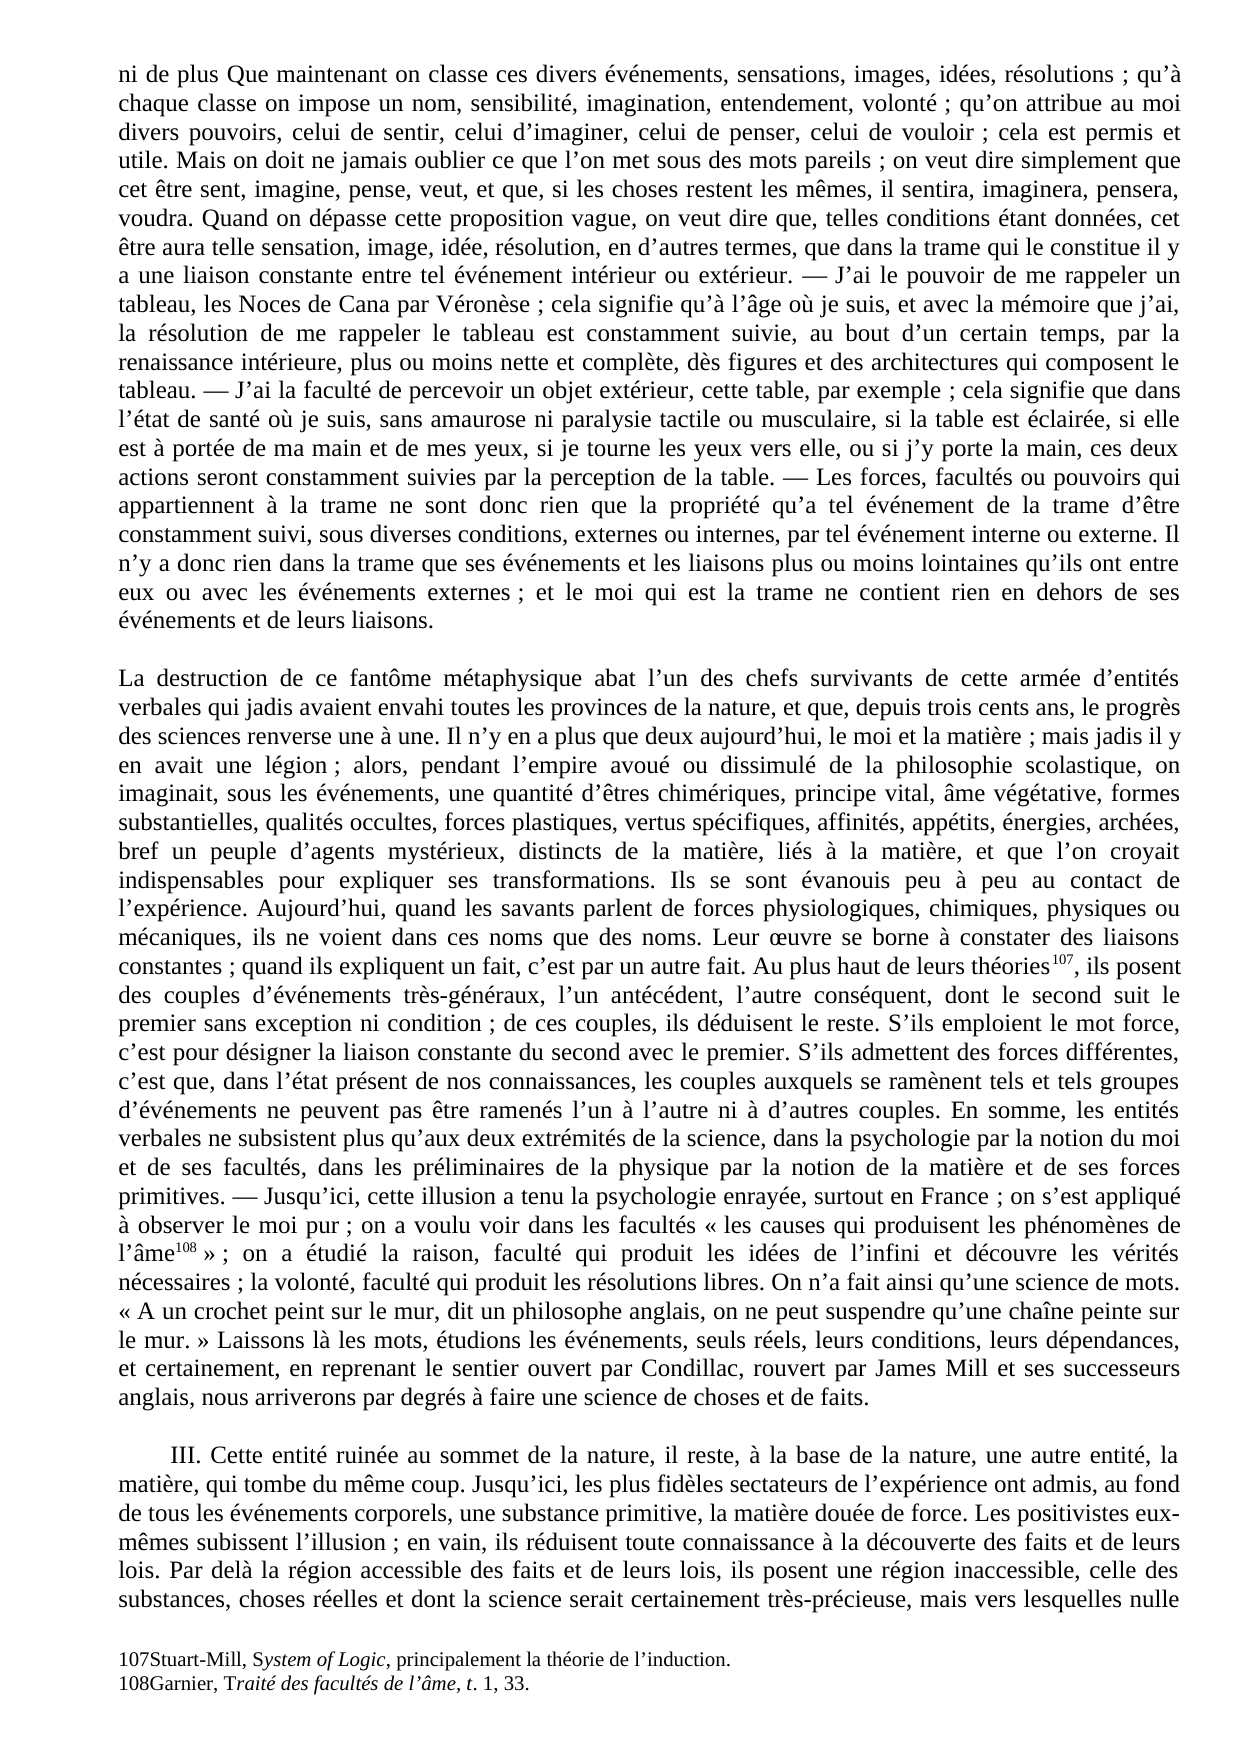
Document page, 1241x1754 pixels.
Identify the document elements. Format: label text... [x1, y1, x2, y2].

text Garnier, Traité des facultés de l’âme, t. 1, 33. [118, 1671, 1181, 1695]
text III. Cette entité ruinée au sommet de la nature, il reste, à la base de la nature, une autre entité, la matière, qui tombe du même coup. Jusqu’ici, les plus fidèles sectateurs de l’expérience ont admis, au fond de tous les événements corporels, une substance primitive, la matière douée de force. Les positivistes eux-mêmes subissent l’illusion ; en vain, ils réduisent toute connaissance à la découverte des faits et de leurs lois. Par delà la région accessible des faits et de leurs lois, ils posent une région inaccessible, celle des substances, choses réelles et dont la science serait certainement très-précieuse, mais vers lesquelles nulle [118, 1441, 1181, 1613]
text Stuart-Mill, System of Logic, principalement la théorie de l’induction. [118, 1647, 1181, 1671]
text La destruction de ce fantôme métaphysique abat l’un des chefs survivants de cette armée d’entités verbales qui jadis avaient envahi toutes les provinces de la nature, et que, depuis trois cents ans, le progrès des sciences renverse une à une. Il n’y en a plus que deux aujourd’hui, le moi et la matière ; mais jadis il y en avait une légion ; alors, pendant l’empire avoué ou dissimulé de la philosophie scolastique, on imaginait, sous les événements, une quantité d’êtres chimériques, principe vital, âme végétative, formes substantielles, qualités occultes, forces plastiques, vertus spécifiques, affinités, appétits, énergies, archées, bref un peuple d’agents mystérieux, distincts de la matière, liés à la matière, et que l’on croyait indispensables pour expliquer ses transformations. Ils se sont évanouis peu à peu au contact de l’expérience. Aujourd’hui, quand les savants parlent de forces physiologiques, chimiques, physiques ou mécaniques, ils ne voient dans ces noms que des noms. Leur œuvre se borne à constater des liaisons constantes ; quand ils expliquent un fait, c’est par un autre fait. Au plus haut de leurs théories, ils posent des couples d’événements très-généraux, l’un antécédent, l’autre conséquent, dont le second suit le premier sans exception ni condition ; de ces couples, ils déduisent le reste. S’ils emploient le mot force, c’est pour désigner la liaison constante du second avec le premier. S’ils admettent des forces différentes, c’est que, dans l’état présent de nos connaissances, les couples auxquels se ramènent tels et tels groupes d’événements ne peuvent pas être ramenés l’un à l’autre ni à d’autres couples. En somme, les entités verbales ne subsistent plus qu’aux deux extrémités de la science, dans la psychologie par la notion du moi et de ses facultés, dans les préliminaires de la physique par la notion de la matière et de ses forces primitives. — Jusqu’ici, cette illusion a tenu la psychologie enrayée, surtout en France ; on s’est appliqué à observer le moi pur ; on a voulu voir dans les facultés « les causes qui produisent les phénomènes de l’âme » ; on a étudié la raison, faculté qui produit les idées de l’infini et découvre les vérités nécessaires ; la volonté, faculté qui produit les résolutions libres. On n’a fait ainsi qu’une science de mots. « A un crochet peint sur le mur, dit un philosophe anglais, on ne peut suspendre qu’une chaîne peinte sur le mur. » Laissons là les mots, étudions les événements, seuls réels, leurs conditions, leurs dépendances, et certainement, en reprenant le sentier ouvert par Condillac, rouvert par James Mill et ses successeurs anglais, nous arriverons par degrés à faire une science de choses et de faits. [118, 663, 1181, 1411]
text ni de plus Que maintenant on classe ces divers événements, sensations, images, idées, résolutions ; qu’à chaque classe on impose un nom, sensibilité, imagination, entendement, volonté ; qu’on attribue au moi divers pouvoirs, celui de sentir, celui d’imaginer, celui de penser, celui de vouloir ; cela est permis et utile. Mais on doit ne jamais oublier ce que l’on met sous des mots pareils ; on veut dire simplement que cet être sent, imagine, pense, veut, et que, si les choses restent les mêmes, il sentira, imaginera, pensera, voudra. Quand on dépasse cette proposition vague, on veut dire que, telles conditions étant données, cet être aura telle sensation, image, idée, résolution, en d’autres termes, que dans la trame qui le constitue il y a une liaison constante entre tel événement intérieur ou extérieur. — J’ai le pouvoir de me rappeler un tableau, les Noces de Cana par Véronèse ; cela signifie qu’à l’âge où je suis, et avec la mémoire que j’ai, la résolution de me rappeler le tableau est constamment suivie, au bout d’un certain temps, par la renaissance intérieure, plus ou moins nette et complète, dès figures et des architectures qui composent le tableau. — J’ai la faculté de percevoir un objet extérieur, cette table, par exemple ; cela signifie que dans l’état de santé où je suis, sans amaurose ni paralysie tactile ou musculaire, si la table est éclairée, si elle est à portée de ma main et de mes yeux, si je tourne les yeux vers elle, ou si j’y porte la main, ces deux actions seront constamment suivies par la perception de la table. — Les forces, facultés ou pouvoirs qui appartiennent à la trame ne sont donc rien que la propriété qu’a tel événement de la trame d’être constamment suivi, sous diverses conditions, externes ou internes, par tel événement interne ou externe. Il n’y a donc rien dans la trame que ses événements et les liaisons plus ou moins lointaines qu’ils ont entre eux ou avec les événements externes ; et le moi qui est la trame ne contient rien en dehors de ses événements et de leurs liaisons. [118, 59, 1181, 634]
